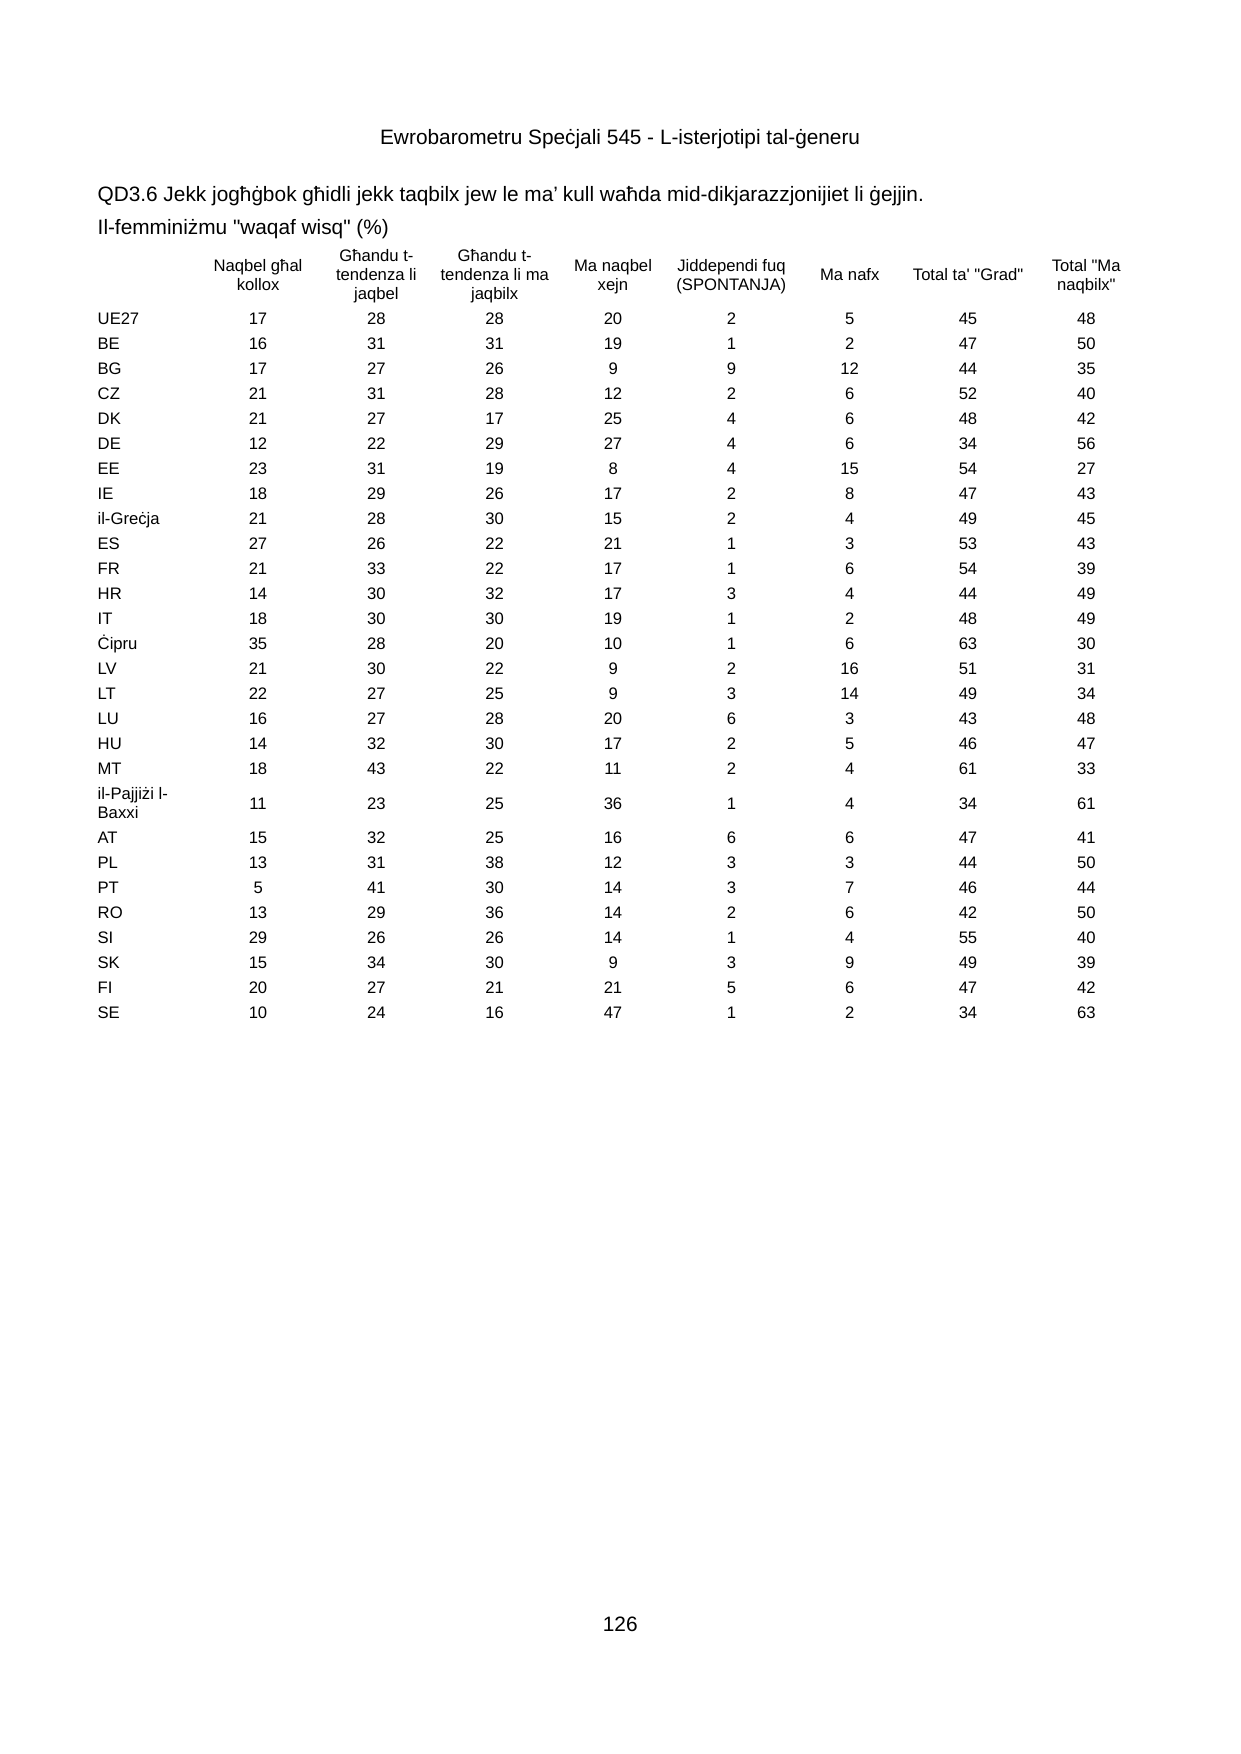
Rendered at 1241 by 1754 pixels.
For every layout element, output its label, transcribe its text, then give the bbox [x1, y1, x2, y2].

table_cell 54 [909, 556, 1027, 581]
table_cell 5 [199, 875, 317, 900]
table_cell 11 [554, 756, 672, 781]
table_cell 9 [554, 950, 672, 975]
table_cell 1 [672, 631, 790, 656]
table_cell 3 [672, 581, 790, 606]
table_cell 16 [199, 331, 317, 356]
table_cell Ċipru [95, 631, 199, 656]
table_cell 2 [672, 731, 790, 756]
table_cell 1 [672, 1000, 790, 1025]
table_cell 48 [1027, 306, 1145, 331]
table_cell 2 [672, 481, 790, 506]
table_cell 25 [554, 406, 672, 431]
table_cell 18 [199, 756, 317, 781]
table_cell 43 [1027, 531, 1145, 556]
table_cell 2 [672, 900, 790, 925]
table_cell FI [95, 975, 199, 1000]
table_cell 30 [435, 606, 554, 631]
table_cell 2 [672, 506, 790, 531]
table_cell 44 [1027, 875, 1145, 900]
table_cell 56 [1027, 431, 1145, 456]
table_cell 43 [909, 706, 1027, 731]
table_header QD3.6 Jekk jogħġbok għidli jekk taqbilx jew le ma’ kull waħda mid-dikjarazzjonijiet li ġejjin. [95, 178, 1145, 210]
table_cell 25 [435, 681, 554, 706]
table_cell FR [95, 556, 199, 581]
table_cell SK [95, 950, 199, 975]
table_cell DK [95, 406, 199, 431]
table_cell 13 [199, 900, 317, 925]
table_cell 45 [1027, 506, 1145, 531]
table_cell Jiddependi fuq (SPONTANJA) [672, 243, 790, 306]
table_cell 6 [790, 900, 909, 925]
table_cell 30 [435, 731, 554, 756]
table_cell 53 [909, 531, 1027, 556]
table_cell 3 [672, 681, 790, 706]
table_cell 4 [672, 456, 790, 481]
table_cell 49 [909, 950, 1027, 975]
table_cell 28 [317, 631, 435, 656]
table_cell 50 [1027, 850, 1145, 875]
table_cell PL [95, 850, 199, 875]
table_cell LT [95, 681, 199, 706]
table_cell 42 [1027, 406, 1145, 431]
table_cell Ma nafx [790, 243, 909, 306]
table_cell SE [95, 1000, 199, 1025]
table_cell 15 [199, 950, 317, 975]
table_cell 26 [435, 356, 554, 381]
table_cell CZ [95, 381, 199, 406]
table_cell 30 [435, 950, 554, 975]
table_cell 6 [672, 825, 790, 850]
table_cell ES [95, 531, 199, 556]
table_cell 34 [909, 431, 1027, 456]
table_cell 30 [1027, 631, 1145, 656]
table_cell 12 [554, 381, 672, 406]
table_cell 3 [790, 706, 909, 731]
table_cell Il-femminiżmu "waqaf wisq" (%) [95, 210, 1145, 243]
table_cell 44 [909, 581, 1027, 606]
table_cell il-Greċja [95, 506, 199, 531]
table_cell 31 [317, 456, 435, 481]
table_cell 1 [672, 556, 790, 581]
table_cell 31 [317, 850, 435, 875]
table_cell 31 [317, 331, 435, 356]
table_cell 15 [199, 825, 317, 850]
table_cell 3 [672, 950, 790, 975]
table_cell 36 [554, 781, 672, 825]
table_cell 4 [790, 756, 909, 781]
table_cell 14 [554, 925, 672, 950]
table_cell Naqbel għal kollox [199, 243, 317, 306]
table_cell 28 [435, 381, 554, 406]
table_cell 47 [1027, 731, 1145, 756]
table_cell 21 [199, 506, 317, 531]
table_cell 27 [1027, 456, 1145, 481]
table_cell 34 [909, 1000, 1027, 1025]
table_cell 41 [1027, 825, 1145, 850]
table_cell 6 [790, 431, 909, 456]
table_cell 49 [1027, 606, 1145, 631]
table_cell 26 [317, 925, 435, 950]
table_cell 33 [317, 556, 435, 581]
table_cell 14 [790, 681, 909, 706]
table_cell 27 [199, 531, 317, 556]
table_cell 45 [909, 306, 1027, 331]
table_cell 49 [909, 681, 1027, 706]
table_cell 30 [317, 656, 435, 681]
table_cell 31 [1027, 656, 1145, 681]
table_cell [95, 243, 199, 306]
table_cell 11 [199, 781, 317, 825]
table_cell 1 [672, 925, 790, 950]
table_cell 29 [317, 481, 435, 506]
table_cell 54 [909, 456, 1027, 481]
table_cell 12 [554, 850, 672, 875]
table_cell 18 [199, 481, 317, 506]
table_cell 22 [199, 681, 317, 706]
table_cell 22 [435, 556, 554, 581]
table_cell HU [95, 731, 199, 756]
table_cell 14 [554, 900, 672, 925]
table_cell 2 [790, 331, 909, 356]
table_cell UE27 [95, 306, 199, 331]
table_cell 10 [199, 1000, 317, 1025]
table_cell 6 [790, 406, 909, 431]
table_cell 42 [1027, 975, 1145, 1000]
table_cell 52 [909, 381, 1027, 406]
table_cell 5 [790, 731, 909, 756]
table_cell 17 [554, 481, 672, 506]
table_cell 39 [1027, 556, 1145, 581]
table_cell 21 [554, 531, 672, 556]
table_cell Ma naqbel xejn [554, 243, 672, 306]
table_cell BG [95, 356, 199, 381]
table_cell AT [95, 825, 199, 850]
table_cell 16 [199, 706, 317, 731]
table_cell 50 [1027, 331, 1145, 356]
table_cell 40 [1027, 925, 1145, 950]
table_cell 61 [1027, 781, 1145, 825]
table_cell 10 [554, 631, 672, 656]
table_cell 5 [672, 975, 790, 1000]
table_cell EE [95, 456, 199, 481]
table_cell 63 [1027, 1000, 1145, 1025]
table_cell 36 [435, 900, 554, 925]
table_cell 16 [554, 825, 672, 850]
table_cell 30 [317, 606, 435, 631]
table_cell DE [95, 431, 199, 456]
table_cell 30 [435, 506, 554, 531]
table_cell 47 [909, 975, 1027, 1000]
table_cell 39 [1027, 950, 1145, 975]
table_cell 48 [909, 606, 1027, 631]
table_cell 6 [790, 631, 909, 656]
table_cell 3 [672, 875, 790, 900]
table_cell 28 [317, 306, 435, 331]
table_cell 21 [199, 656, 317, 681]
table_cell 27 [317, 975, 435, 1000]
table_cell 2 [790, 606, 909, 631]
table_cell 63 [909, 631, 1027, 656]
table_cell 13 [199, 850, 317, 875]
table_cell 49 [1027, 581, 1145, 606]
table_cell 2 [790, 1000, 909, 1025]
table_cell Total "Ma naqbilx" [1027, 243, 1145, 306]
table_cell 6 [672, 706, 790, 731]
table_cell 48 [909, 406, 1027, 431]
table_cell 4 [790, 925, 909, 950]
table_cell 32 [317, 731, 435, 756]
table_cell 19 [554, 331, 672, 356]
table_cell 7 [790, 875, 909, 900]
table_cell 48 [1027, 706, 1145, 731]
table_cell 2 [672, 656, 790, 681]
table_cell 47 [554, 1000, 672, 1025]
table_cell 32 [317, 825, 435, 850]
table_cell 1 [672, 606, 790, 631]
table_cell 41 [317, 875, 435, 900]
table_cell 15 [554, 506, 672, 531]
table_cell 30 [317, 581, 435, 606]
table_cell 29 [435, 431, 554, 456]
table_cell Għandu t-tendenza li jaqbel [317, 243, 435, 306]
table_cell 4 [672, 431, 790, 456]
table_cell 26 [435, 925, 554, 950]
table_cell PT [95, 875, 199, 900]
table_cell 44 [909, 850, 1027, 875]
table_cell 24 [317, 1000, 435, 1025]
table_cell 35 [1027, 356, 1145, 381]
table_cell IE [95, 481, 199, 506]
table_cell 17 [199, 306, 317, 331]
table_cell 21 [199, 381, 317, 406]
table_cell 34 [1027, 681, 1145, 706]
table_cell 21 [199, 556, 317, 581]
table_cell 29 [199, 925, 317, 950]
table_cell 25 [435, 781, 554, 825]
table_cell 38 [435, 850, 554, 875]
table_cell 61 [909, 756, 1027, 781]
table_cell 21 [435, 975, 554, 1000]
table_cell 17 [554, 556, 672, 581]
table_cell 50 [1027, 900, 1145, 925]
table_cell 27 [317, 706, 435, 731]
table_cell 12 [199, 431, 317, 456]
table_cell 1 [672, 331, 790, 356]
table_cell 9 [672, 356, 790, 381]
table_cell 14 [199, 731, 317, 756]
table_cell LV [95, 656, 199, 681]
table_cell 16 [435, 1000, 554, 1025]
table_cell 1 [672, 531, 790, 556]
table_cell 20 [554, 306, 672, 331]
table_cell 14 [199, 581, 317, 606]
table_cell 26 [435, 481, 554, 506]
table_cell 34 [909, 781, 1027, 825]
table_cell 43 [1027, 481, 1145, 506]
table_cell 17 [554, 731, 672, 756]
table_cell 16 [790, 656, 909, 681]
table_cell 42 [909, 900, 1027, 925]
table_cell 29 [317, 900, 435, 925]
table_cell 22 [435, 756, 554, 781]
table_cell 31 [317, 381, 435, 406]
table_cell 15 [790, 456, 909, 481]
table_cell 2 [672, 306, 790, 331]
table_cell 32 [435, 581, 554, 606]
table_cell 23 [199, 456, 317, 481]
table_cell 6 [790, 556, 909, 581]
table_cell 28 [317, 506, 435, 531]
table_cell 23 [317, 781, 435, 825]
table_cell 28 [435, 306, 554, 331]
table_cell 33 [1027, 756, 1145, 781]
table_cell 22 [435, 531, 554, 556]
table_cell 8 [790, 481, 909, 506]
table_cell il-Pajjiżi l-Baxxi [95, 781, 199, 825]
table_cell 8 [554, 456, 672, 481]
table_cell HR [95, 581, 199, 606]
table_cell 2 [672, 756, 790, 781]
table_cell 34 [317, 950, 435, 975]
table_cell 6 [790, 825, 909, 850]
table_cell 1 [672, 781, 790, 825]
table_cell 27 [317, 681, 435, 706]
table_cell 47 [909, 481, 1027, 506]
table_cell 18 [199, 606, 317, 631]
table_cell 4 [790, 581, 909, 606]
table_cell 17 [554, 581, 672, 606]
table_cell 19 [435, 456, 554, 481]
table_cell 27 [317, 356, 435, 381]
table_cell Għandu t-tendenza li ma jaqbilx [435, 243, 554, 306]
table_cell 2 [672, 381, 790, 406]
table_cell 30 [435, 875, 554, 900]
table_cell Total ta' "Grad" [909, 243, 1027, 306]
table_cell BE [95, 331, 199, 356]
table_cell 20 [435, 631, 554, 656]
table_cell MT [95, 756, 199, 781]
table_cell 3 [790, 531, 909, 556]
table_cell 21 [554, 975, 672, 1000]
table_cell 20 [554, 706, 672, 731]
table_cell 20 [199, 975, 317, 1000]
table_cell 17 [199, 356, 317, 381]
table_cell 19 [554, 606, 672, 631]
table_cell 6 [790, 381, 909, 406]
table_cell 40 [1027, 381, 1145, 406]
table_cell RO [95, 900, 199, 925]
table_cell 51 [909, 656, 1027, 681]
table_cell 9 [790, 950, 909, 975]
table_cell 46 [909, 731, 1027, 756]
table_cell 9 [554, 356, 672, 381]
table_cell 3 [672, 850, 790, 875]
table_cell 4 [672, 406, 790, 431]
table_cell 47 [909, 331, 1027, 356]
table_cell 4 [790, 781, 909, 825]
table_cell IT [95, 606, 199, 631]
table_cell 26 [317, 531, 435, 556]
table_cell 4 [790, 506, 909, 531]
table_cell 6 [790, 975, 909, 1000]
table_cell 49 [909, 506, 1027, 531]
table_cell 44 [909, 356, 1027, 381]
table_cell 27 [317, 406, 435, 431]
table_cell 43 [317, 756, 435, 781]
table_cell SI [95, 925, 199, 950]
table_cell LU [95, 706, 199, 731]
table_cell 22 [435, 656, 554, 681]
table_cell 9 [554, 656, 672, 681]
table_cell 47 [909, 825, 1027, 850]
table_cell 21 [199, 406, 317, 431]
table_cell 46 [909, 875, 1027, 900]
table_cell 31 [435, 331, 554, 356]
table_cell 3 [790, 850, 909, 875]
table_cell 35 [199, 631, 317, 656]
table_cell 12 [790, 356, 909, 381]
table_cell 27 [554, 431, 672, 456]
table_cell 14 [554, 875, 672, 900]
table_cell 17 [435, 406, 554, 431]
table_cell 55 [909, 925, 1027, 950]
table_cell 22 [317, 431, 435, 456]
table_cell 28 [435, 706, 554, 731]
table_cell 25 [435, 825, 554, 850]
table_cell 9 [554, 681, 672, 706]
table_cell 5 [790, 306, 909, 331]
